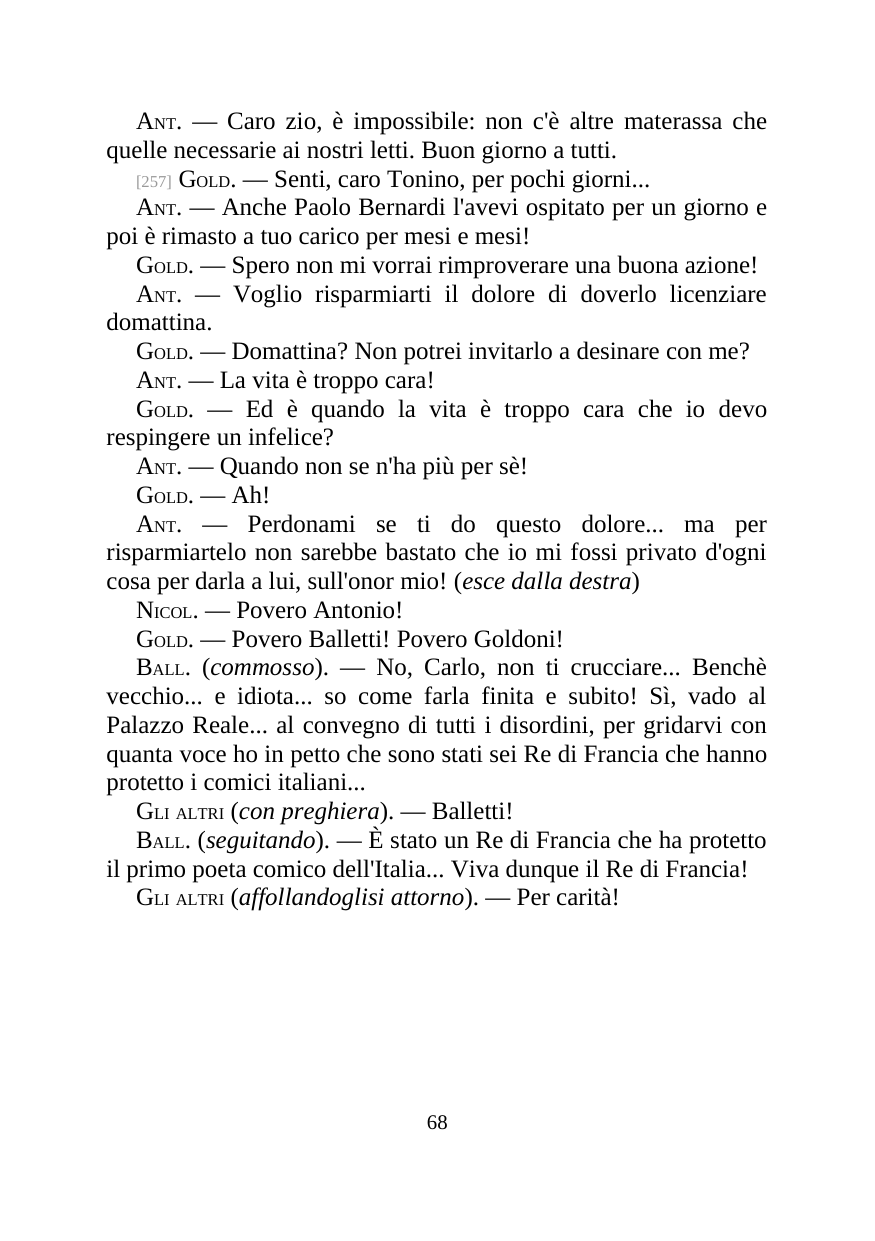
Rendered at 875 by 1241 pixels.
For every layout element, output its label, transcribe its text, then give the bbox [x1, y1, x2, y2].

text Ant. — Voglio risparmiarti il dolore di doverlo licenziare domattina. [106, 279, 768, 336]
text Gold. — Povero Balletti! Povero Goldoni! [106, 624, 768, 652]
text Ant. — Perdonami se ti do questo dolore... ma per risparmiartelo non sarebbe bastato che io mi fossi privato d'ogni cosa per darla a lui, sull'onor mio! (esce dalla destra) [106, 509, 768, 595]
text Ant. — Anche Paolo Bernardi l'avevi ospitato per un giorno e poi è rimasto a tuo carico per mesi e mesi! [106, 192, 768, 250]
text Nicol. — Povero Antonio! [106, 595, 768, 624]
text Ant. — Quando non se n'ha più per sè! [106, 451, 768, 480]
text Gold. — Ah! [106, 480, 768, 509]
text Ant. — La vita è troppo cara! [106, 365, 768, 394]
text [257] Gold. — Senti, caro Tonino, per pochi giorni... [106, 164, 768, 192]
text Ball. (seguitando). — È stato un Re di Francia che ha protetto il primo poeta comico dell'Italia... Viva dunque il Re di Francia! [106, 825, 768, 882]
text Gli altri (con preghiera). — Balletti! [106, 796, 768, 825]
text Ant. — Caro zio, è impossibile: non c'è altre materassa che quelle necessarie ai nostri letti. Buon giorno a tutti. [106, 106, 768, 164]
text Gold. — Domattina? Non potrei invitarlo a desinare con me? [106, 336, 768, 365]
text Gold. — Spero non mi vorrai rimproverare una buona azione! [106, 250, 768, 279]
text Ball. (commosso). — No, Carlo, non ti crucciare... Benchè vecchio... e idiota... so come farla finita e subito! Sì, vado al Palazzo Reale... al convegno di tutti i disordini, per gridarvi con quanta voce ho in petto che sono stati sei Re di Francia che hanno protetto i comici italiani... [106, 652, 768, 796]
text Gli altri (affollandoglisi attorno). — Per carità! [106, 882, 768, 911]
text Gold. — Ed è quando la vita è troppo cara che io devo respingere un infelice? [106, 394, 768, 451]
